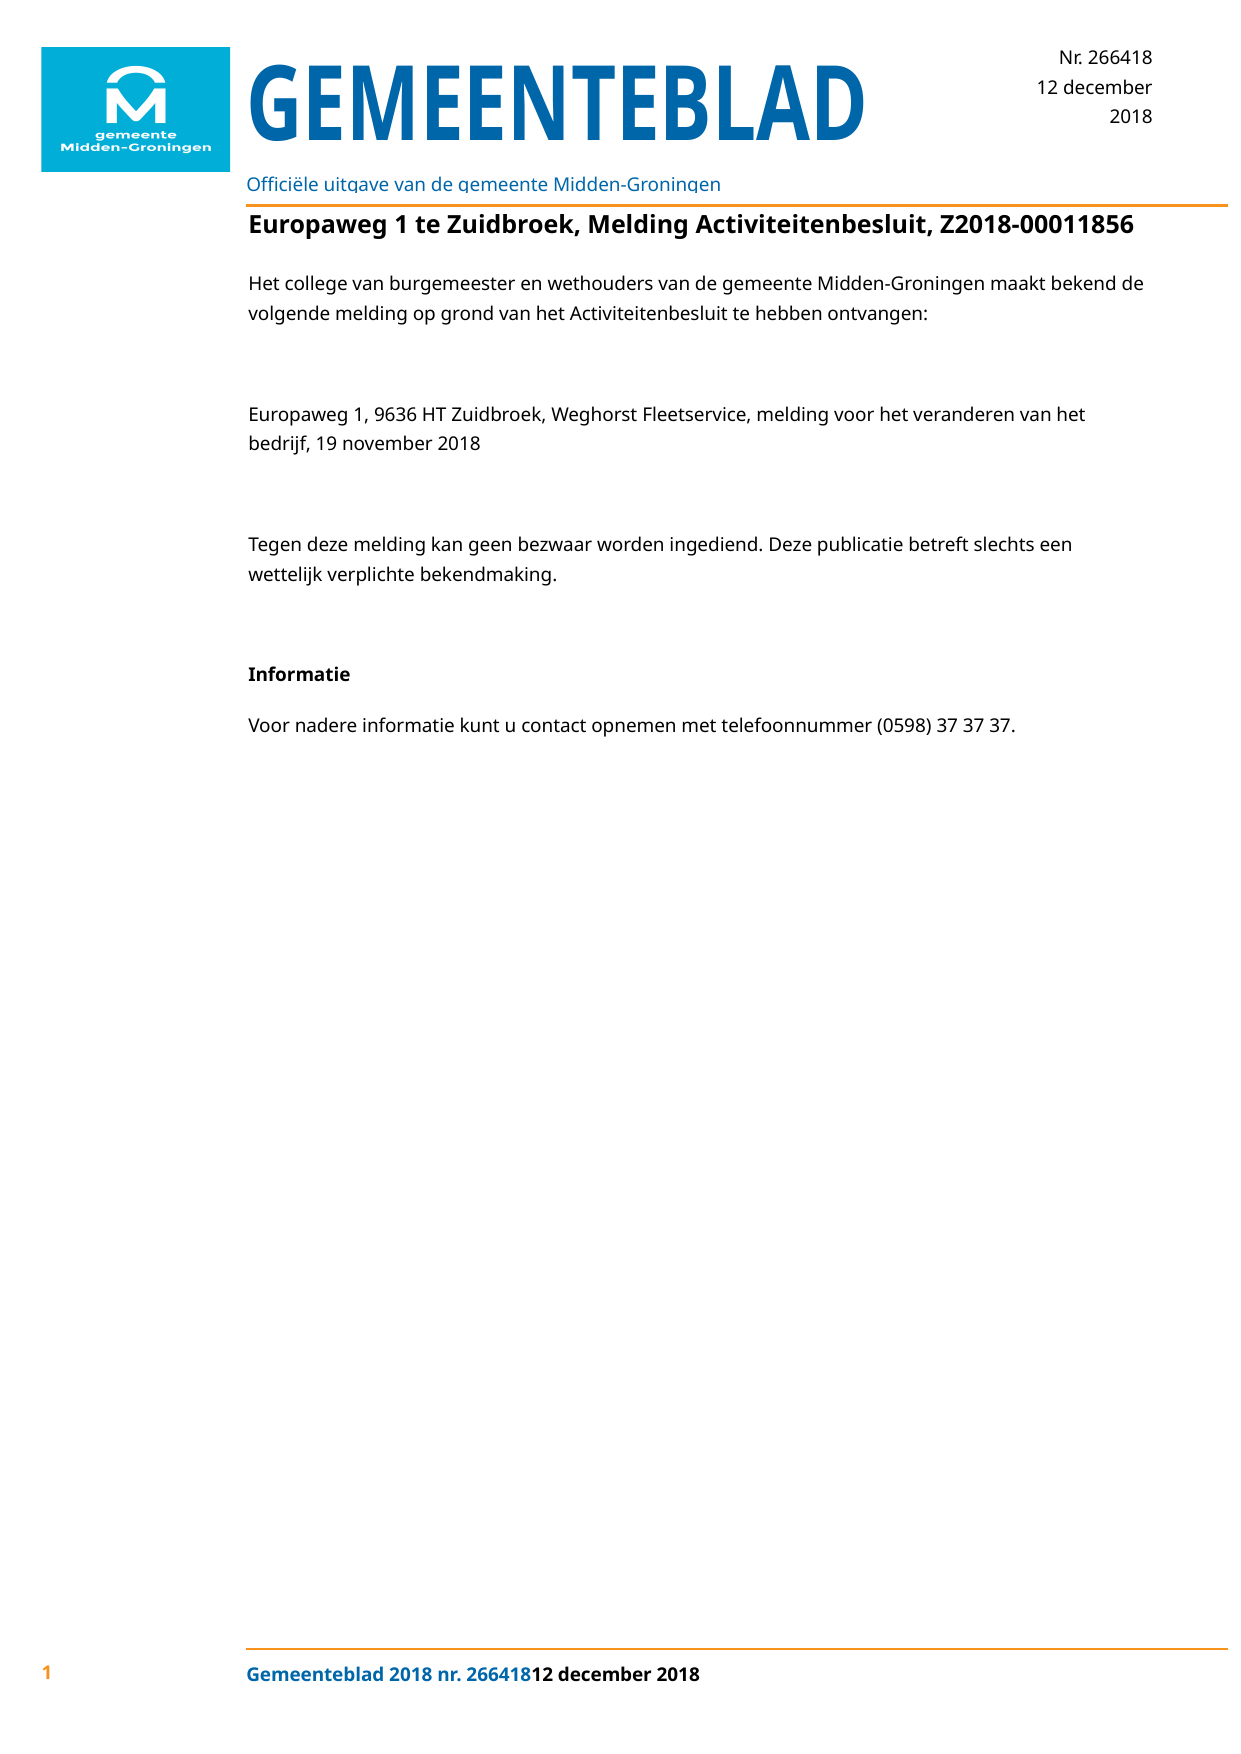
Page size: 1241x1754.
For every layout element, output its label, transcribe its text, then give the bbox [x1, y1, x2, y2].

picture [107, 89, 165, 122]
text Voor nadere informatie kunt u contact opnemen met telefoonnummer (0598) 37 37 37. [248, 712, 1152, 738]
text Informatie [248, 662, 1152, 687]
text Tegen deze melding kan geen bezwaar worden ingediend. Deze publicatie betreft slechts een wettelijk verplichte bekendmaking. [248, 531, 1152, 586]
text Het college van burgemeester en wethouders van de gemeente Midden-Groningen maakt bekend de volgende melding op grond van het Activiteitenbesluit te hebben ontvangen: [248, 270, 1152, 326]
text Europaweg 1, 9636 HT Zuidbroek, Weghorst Fleetservice, melding voor het veranderen van het bedrijf, 19 november 2018 [248, 401, 1152, 456]
picture [184, 146, 190, 153]
text Europaweg 1 te Zuidbroek, Melding Activiteitenbesluit, Z2018-00011856 [248, 207, 1152, 241]
picture [108, 66, 164, 82]
